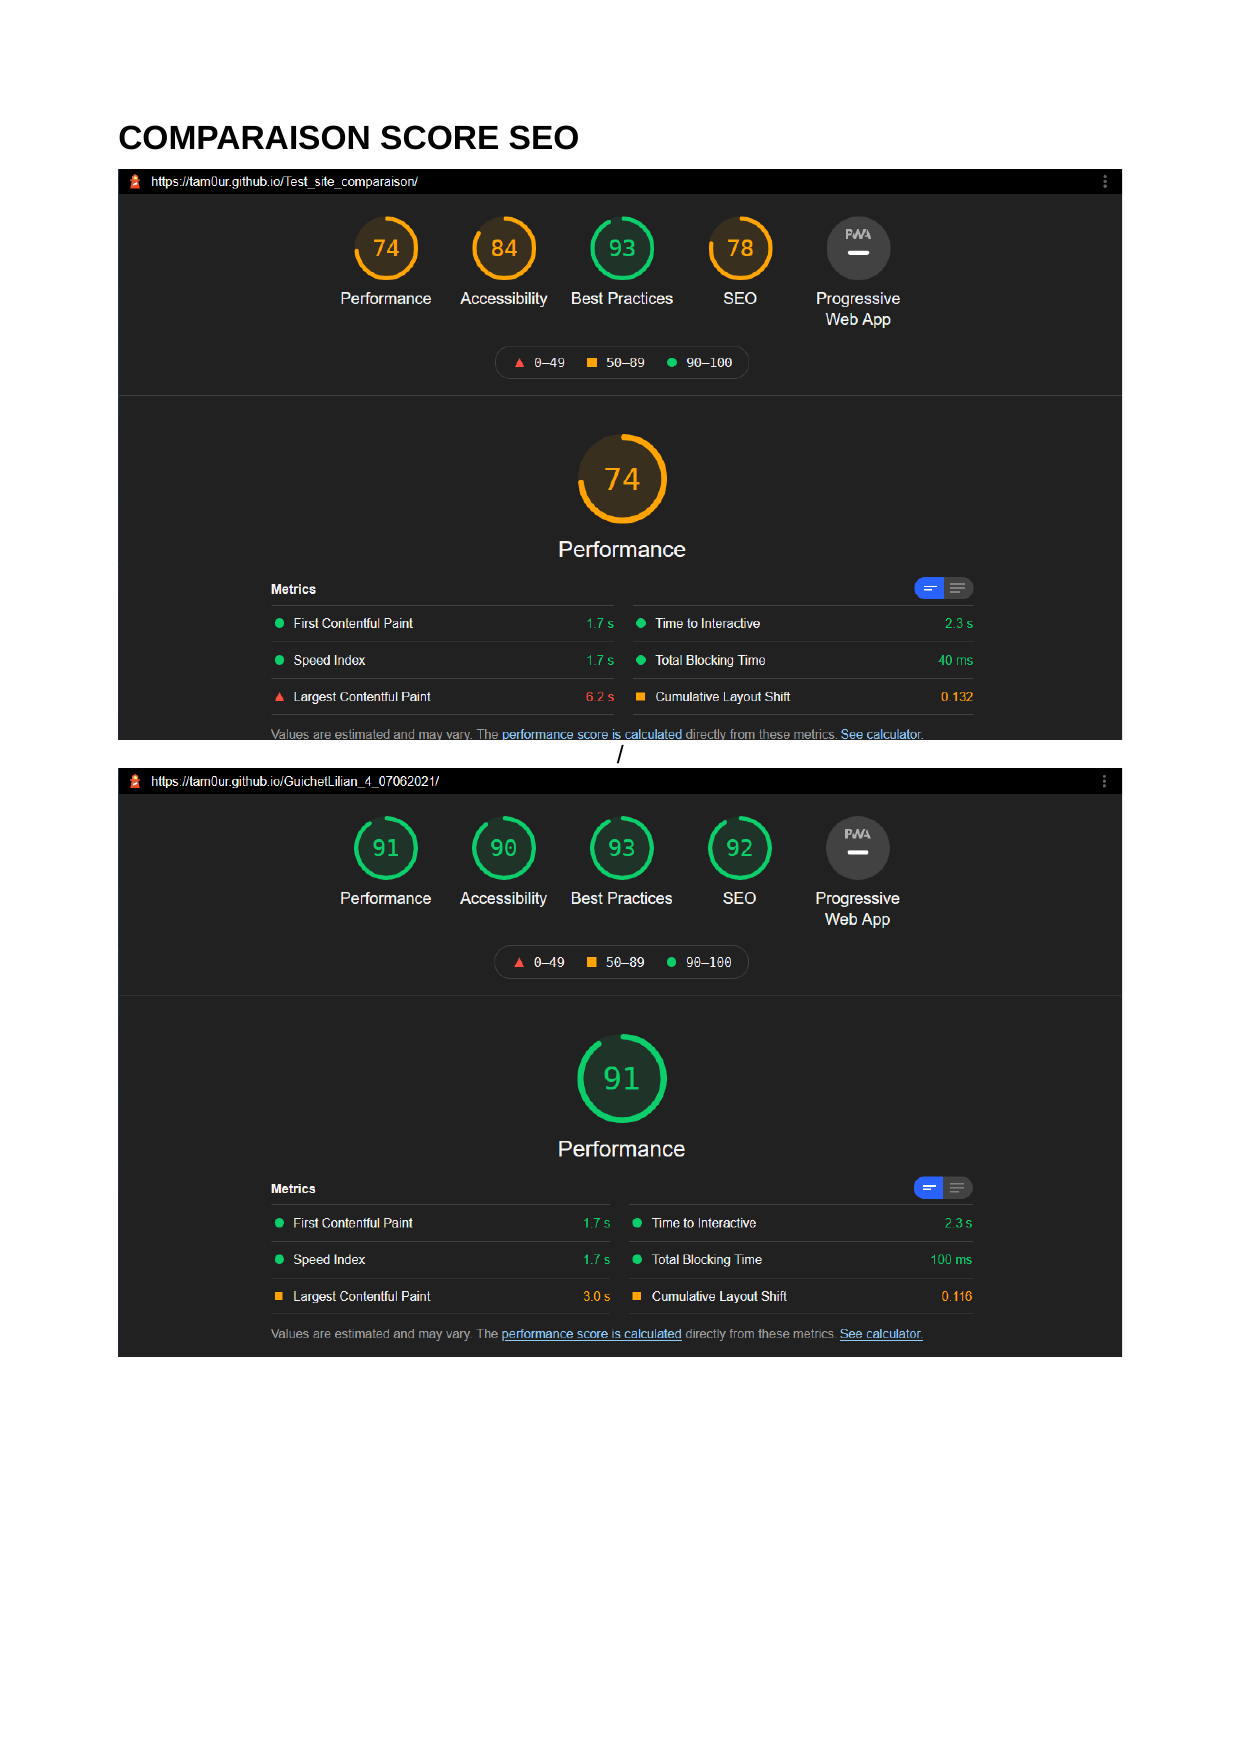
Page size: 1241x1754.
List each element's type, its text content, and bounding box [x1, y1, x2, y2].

picture [118, 169, 1123, 740]
picture [118, 768, 1123, 1357]
text / [118, 740, 1122, 768]
subtitle COMPARAISON SCORE SEO [118, 118, 1122, 157]
